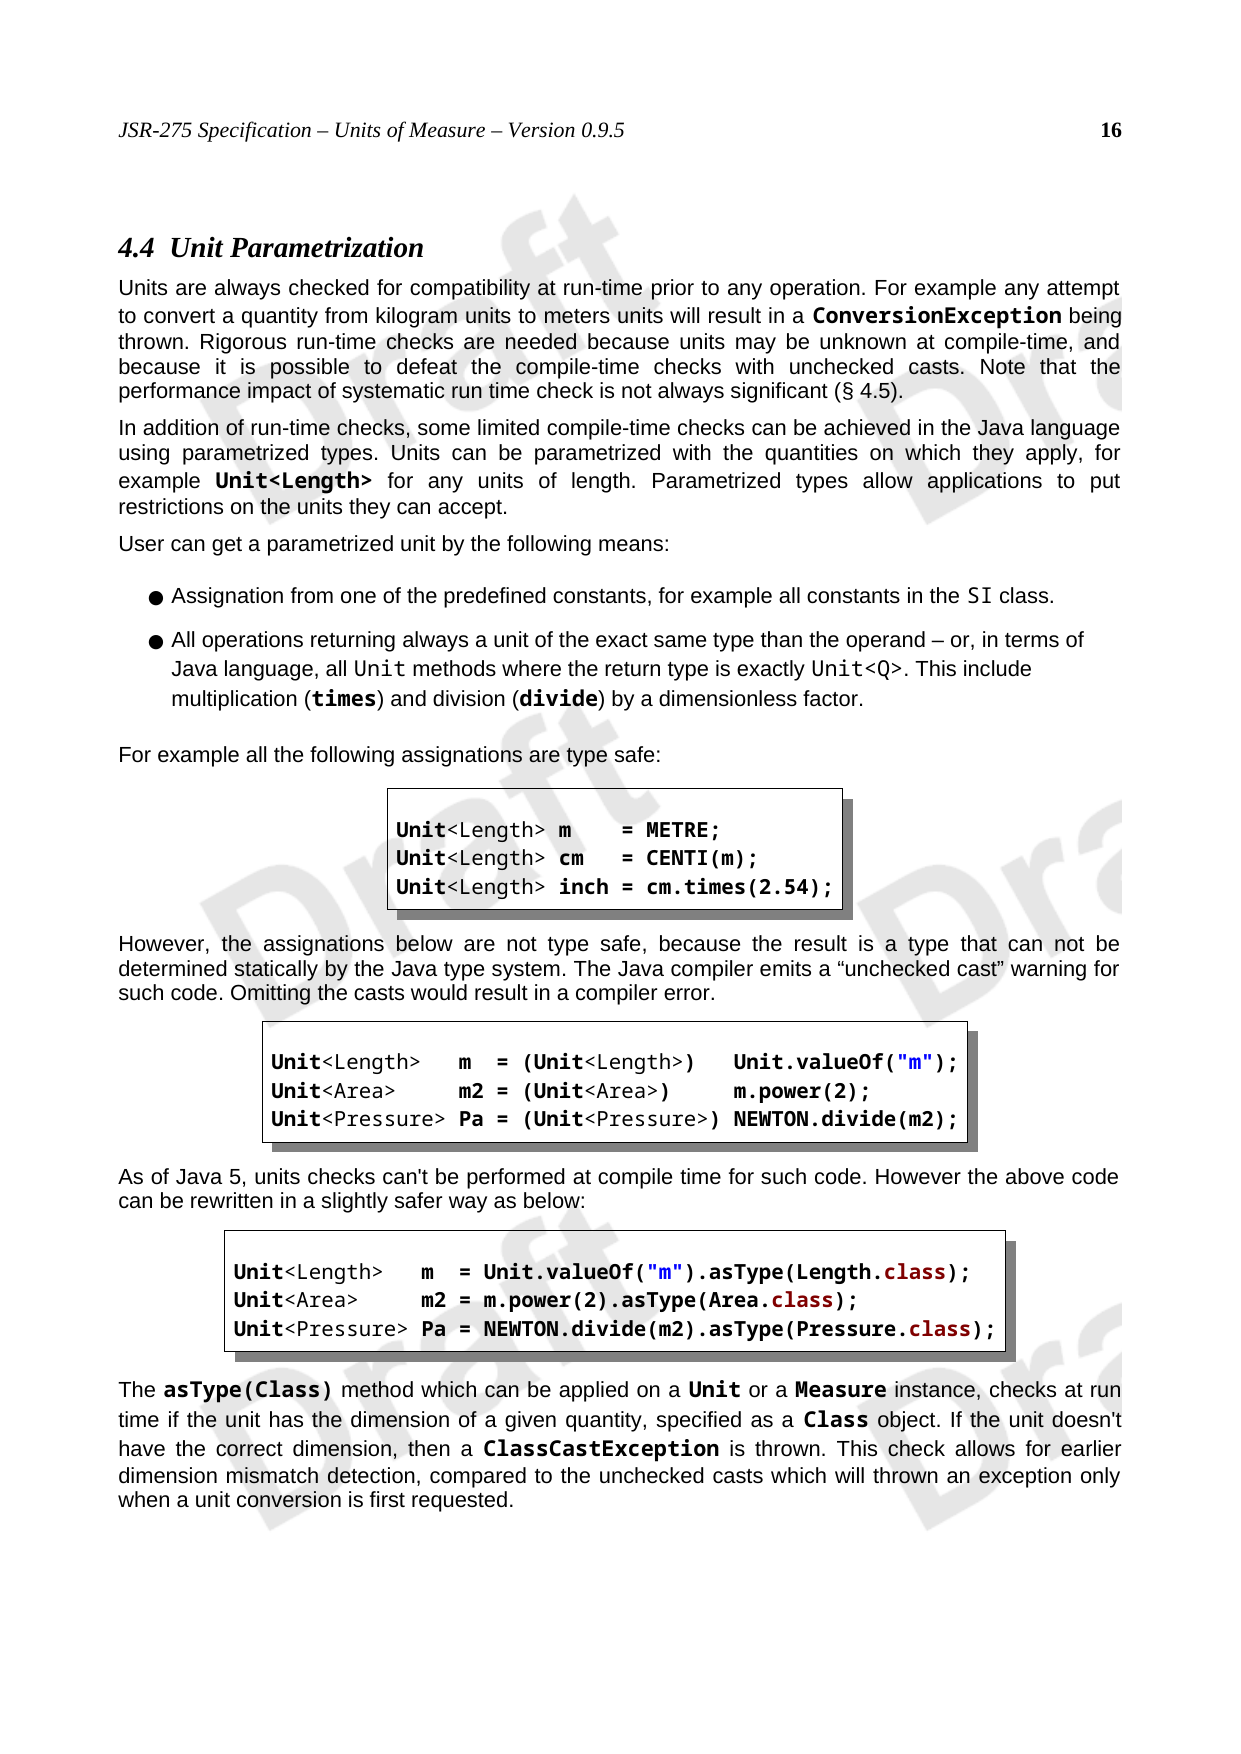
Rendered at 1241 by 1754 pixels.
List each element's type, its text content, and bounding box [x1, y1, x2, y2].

text Units are always checked for compatibility at run-time prior to any operation. For example any attempt to convert a quantity from kilogram units to meters units will result in a ConversionException being thrown. Rigorous run-time checks are needed because units may be unknown at compile-time, and because it is possible to defeat the compile-time checks with unchecked casts. Note that the performance impact of systematic run time check is not always significant (§ 4.5). [118, 276, 1122, 403]
text [388, 789, 842, 909]
text User can get a parametrized unit by the following means: [118, 532, 1122, 556]
text Unit<Length> inch = cm.times(2.54); [396, 872, 833, 900]
text Unit<Length> cm = CENTI(m); [396, 843, 833, 872]
list Assignation from one of the predefined constants, for example all constants in the SI class. [148, 580, 1122, 610]
text For example all the following assignations are type safe: [118, 742, 1122, 767]
text Unit<Length> m = (Unit<Length>) Unit.valueOf("m"); [271, 1047, 958, 1076]
picture [118, 1213, 1122, 1226]
picture [118, 1512, 1122, 1636]
picture [118, 118, 1122, 231]
text Unit<Area> m2 = m.power(2).asType(Area.class); [233, 1286, 996, 1314]
picture [118, 556, 1122, 742]
text Unit<Length> m = METRE; [396, 815, 833, 843]
text Unit<Area> m2 = (Unit<Area>) m.power(2); [271, 1076, 958, 1104]
picture [118, 1005, 1122, 1018]
text Unit<Pressure> Pa = NEWTON.divide(m2).asType(Pressure.class); [233, 1314, 996, 1342]
list All operations returning always a unit of the exact same type than the operand – or, in terms of Java language, all Unit methods where the return type is exactly Unit<Q>. This include multiplication (times) and division (divide) by a dimensionless factor. [148, 628, 1122, 713]
picture [118, 263, 1122, 276]
picture [118, 767, 1122, 779]
picture [118, 519, 1122, 532]
text The asType(Class) method which can be applied on a Unit or a Measure instance, checks at run time if the unit has the dimension of a given quantity, specified as a Class object. If the unit doesn't have the correct dimension, then a ClassCastException is thrown. This check allows for earlier dimension mismatch detection, compared to the unchecked casts which will thrown an exception only when a unit conversion is first requested. [118, 1226, 1122, 1512]
picture [118, 403, 1122, 416]
subtitle Unit Parametrization [118, 231, 1122, 263]
text Unit<Length> m = Unit.valueOf("m").asType(Length.class); [233, 1257, 996, 1286]
text Unit<Pressure> Pa = (Unit<Pressure>) NEWTON.divide(m2); [271, 1104, 958, 1133]
text As of Java 5, units checks can't be performed at compile time for such code. However the above code can be rewritten in a slightly safer way as below: [118, 1018, 1122, 1213]
text In addition of run-time checks, some limited compile-time checks can be achieved in the Java language using parametrized types. Units can be parametrized with the quantities on which they apply, for example Unit<Length> for any units of length. Parametrized types allow applications to put restrictions on the units they can accept. [118, 416, 1122, 519]
text However, the assignations below are not type safe, because the result is a type that can not be determined statically by the Java type system. The Java compiler emits a “unchecked cast” warning for such code. Omitting the casts would result in a compiler error. [118, 779, 1122, 1005]
